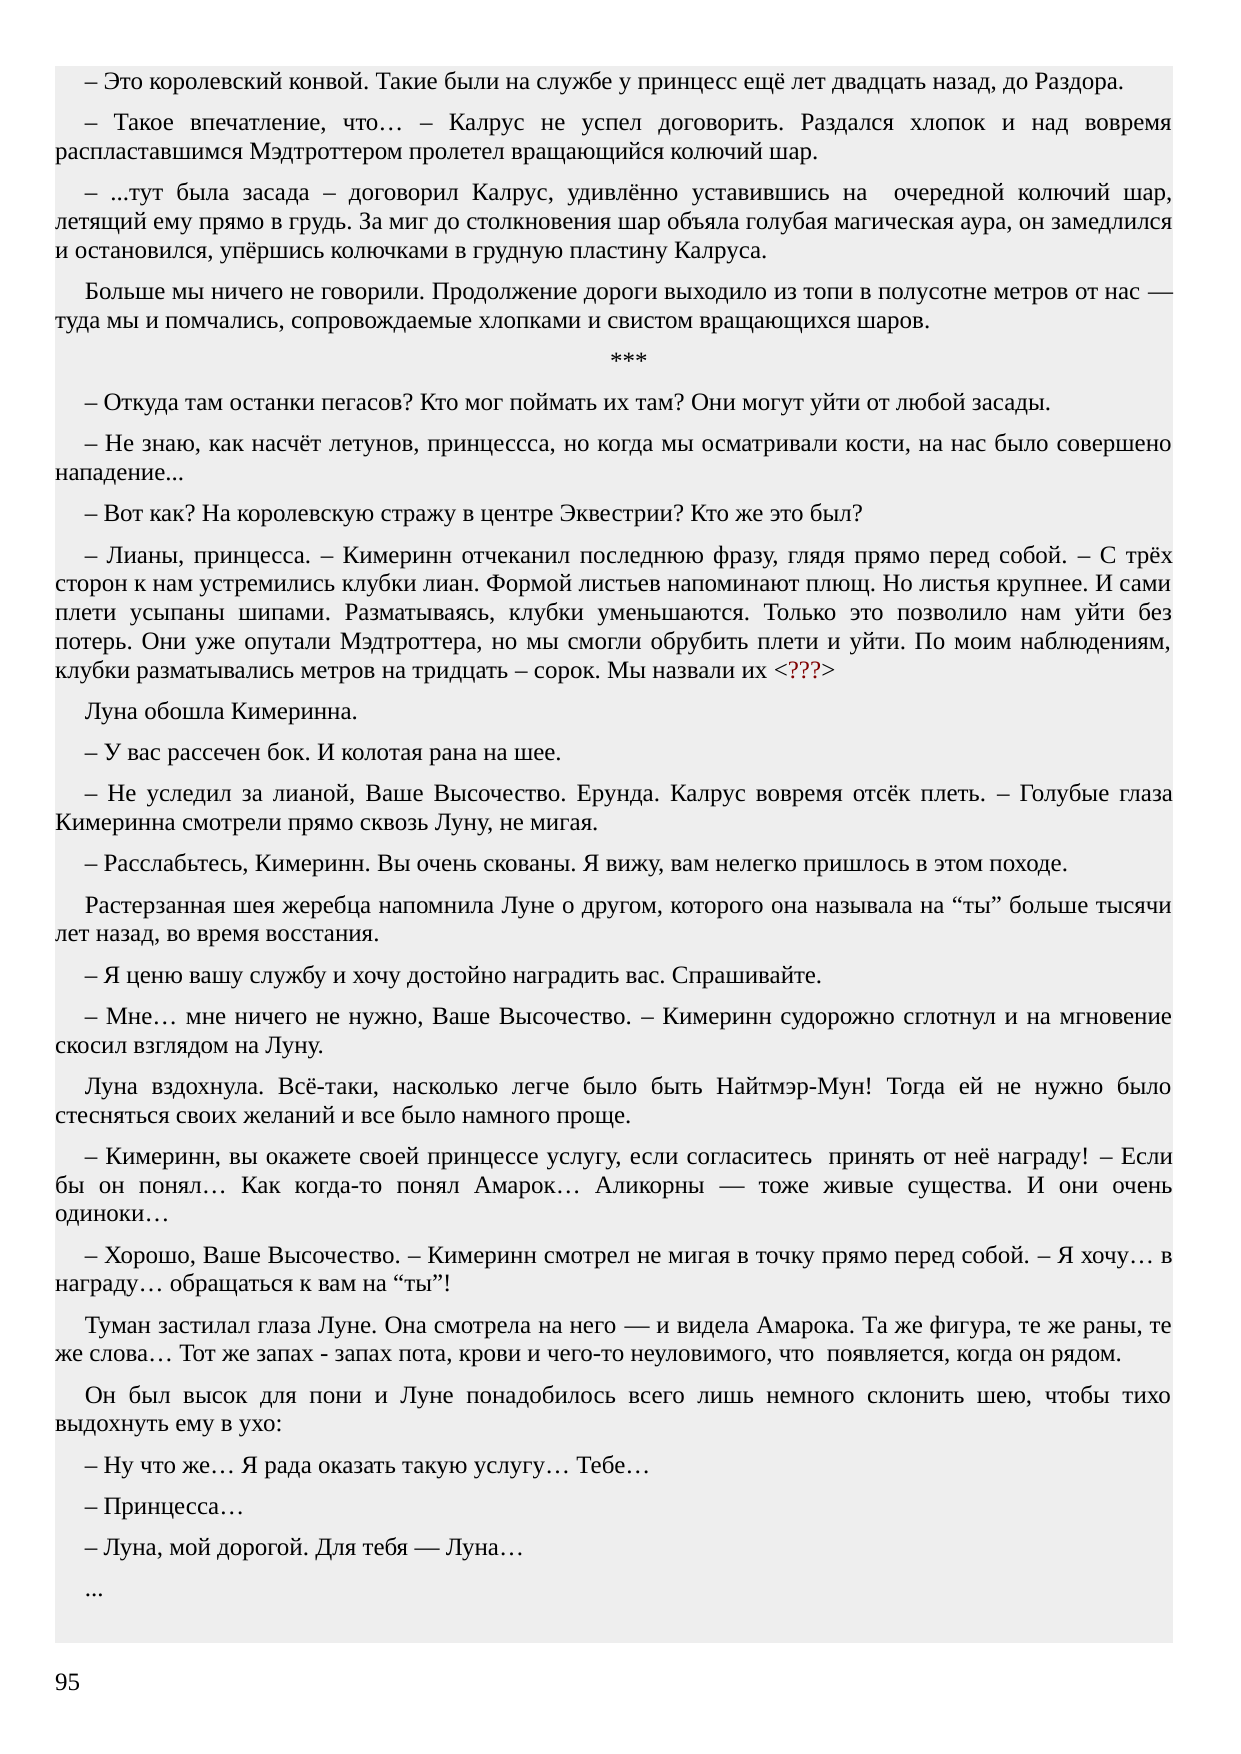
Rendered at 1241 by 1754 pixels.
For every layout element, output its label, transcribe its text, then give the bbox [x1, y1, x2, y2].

text *** [55, 346, 1173, 375]
text – Не уследил за лианой, Ваше Высочество. Ерунда. Калрус вовремя отсёк плеть. – Голубые глаза Кимеринна смотрели прямо сквозь Луну, не мигая. [55, 778, 1173, 836]
text – Принцесса… [55, 1491, 1173, 1520]
text – Я ценю вашу службу и хочу достойно наградить вас. Спрашивайте. [55, 960, 1173, 988]
text Больше мы ничего не говорили. Продолжение дороги выходило из топи в полусотне метров от нас — туда мы и помчались, сопровождаемые хлопками и свистом вращающихся шаров. [55, 276, 1173, 333]
text Луна обошла Кимеринна. [55, 696, 1173, 725]
text – ...тут была засада – договорил Калрус, удивлённо уставившись на очередной колючий шар, летящий ему прямо в грудь. За миг до столкновения шар объяла голубая магическая аура, он замедлился и остановился, упёршись колючками в грудную пластину Калруса. [55, 177, 1173, 263]
text – Откуда там останки пегасов? Кто мог поймать их там? Они могут уйти от любой засады. [55, 387, 1173, 416]
text – Не знаю, как насчёт летунов, принцессса, но когда мы осматривали кости, на нас было совершено нападение... [55, 428, 1173, 486]
text – Хорошо, Ваше Высочество. – Кимеринн смотрел не мигая в точку прямо перед собой. – Я хочу… в награду… обращаться к вам на “ты”! [55, 1240, 1173, 1297]
text – Вот как? На королевскую стражу в центре Эквестрии? Кто же это был? [55, 498, 1173, 527]
text – Лианы, принцесса. – Кимеринн отчеканил последнюю фразу, глядя прямо перед собой. – С трёх сторон к нам устремились клубки лиан. Формой листьев напоминают плющ. Но листья крупнее. И сами плети усыпаны шипами. Разматываясь, клубки уменьшаются. Только это позволило нам уйти без потерь. Они уже опутали Мэдтроттера, но мы смогли обрубить плети и уйти. По моим наблюдениям, клубки разматывались метров на тридцать – сорок. Мы назвали их <???> [55, 540, 1173, 683]
text – Такое впечатление, что… – Калрус не успел договорить. Раздался хлопок и над вовремя распластавшимся Мэдтроттером пролетел вращающийся колючий шар. [55, 107, 1173, 165]
text – Это королевский конвой. Такие были на службе у принцесс ещё лет двадцать назад, до Раздора. [55, 66, 1173, 95]
text Он был высок для пони и Луне понадобилось всего лишь немного склонить шею, чтобы тихо выдохнуть ему в ухо: [55, 1380, 1173, 1437]
text – Кимеринн, вы окажете своей принцессе услугу, если согласитесь принять от неё награду! – Если бы он понял… Как когда-то понял Амарок… Аликорны — тоже живые существа. И они очень одиноки… [55, 1141, 1173, 1227]
text – У вас рассечен бок. И колотая рана на шее. [55, 737, 1173, 766]
text – Луна, мой дорогой. Для тебя — Луна… [55, 1532, 1173, 1561]
text – Мне… мне ничего не нужно, Ваше Высочество. – Кимеринн судорожно сглотнул и на мгновение скосил взглядом на Луну. [55, 1001, 1173, 1058]
text Туман застилал глаза Луне. Она смотрела на него — и видела Амарока. Та же фигура, те же раны, те же слова… Тот же запах - запах пота, крови и чего-то неуловимого, что появляется, когда он рядом. [55, 1310, 1173, 1367]
text Растерзанная шея жеребца напомнила Луне о другом, которого она называла на “ты” больше тысячи лет назад, во время восстания. [55, 890, 1173, 947]
text Луна вздохнула. Всё-таки, насколько легче было быть Найтмэр-Мун! Тогда ей не нужно было стесняться своих желаний и все было намного проще. [55, 1071, 1173, 1128]
text ... [55, 1573, 1173, 1602]
text – Ну что же… Я рада оказать такую услугу… Тебе… [55, 1450, 1173, 1478]
text – Расслабьтесь, Кимеринн. Вы очень скованы. Я вижу, вам нелегко пришлось в этом походе. [55, 848, 1173, 877]
